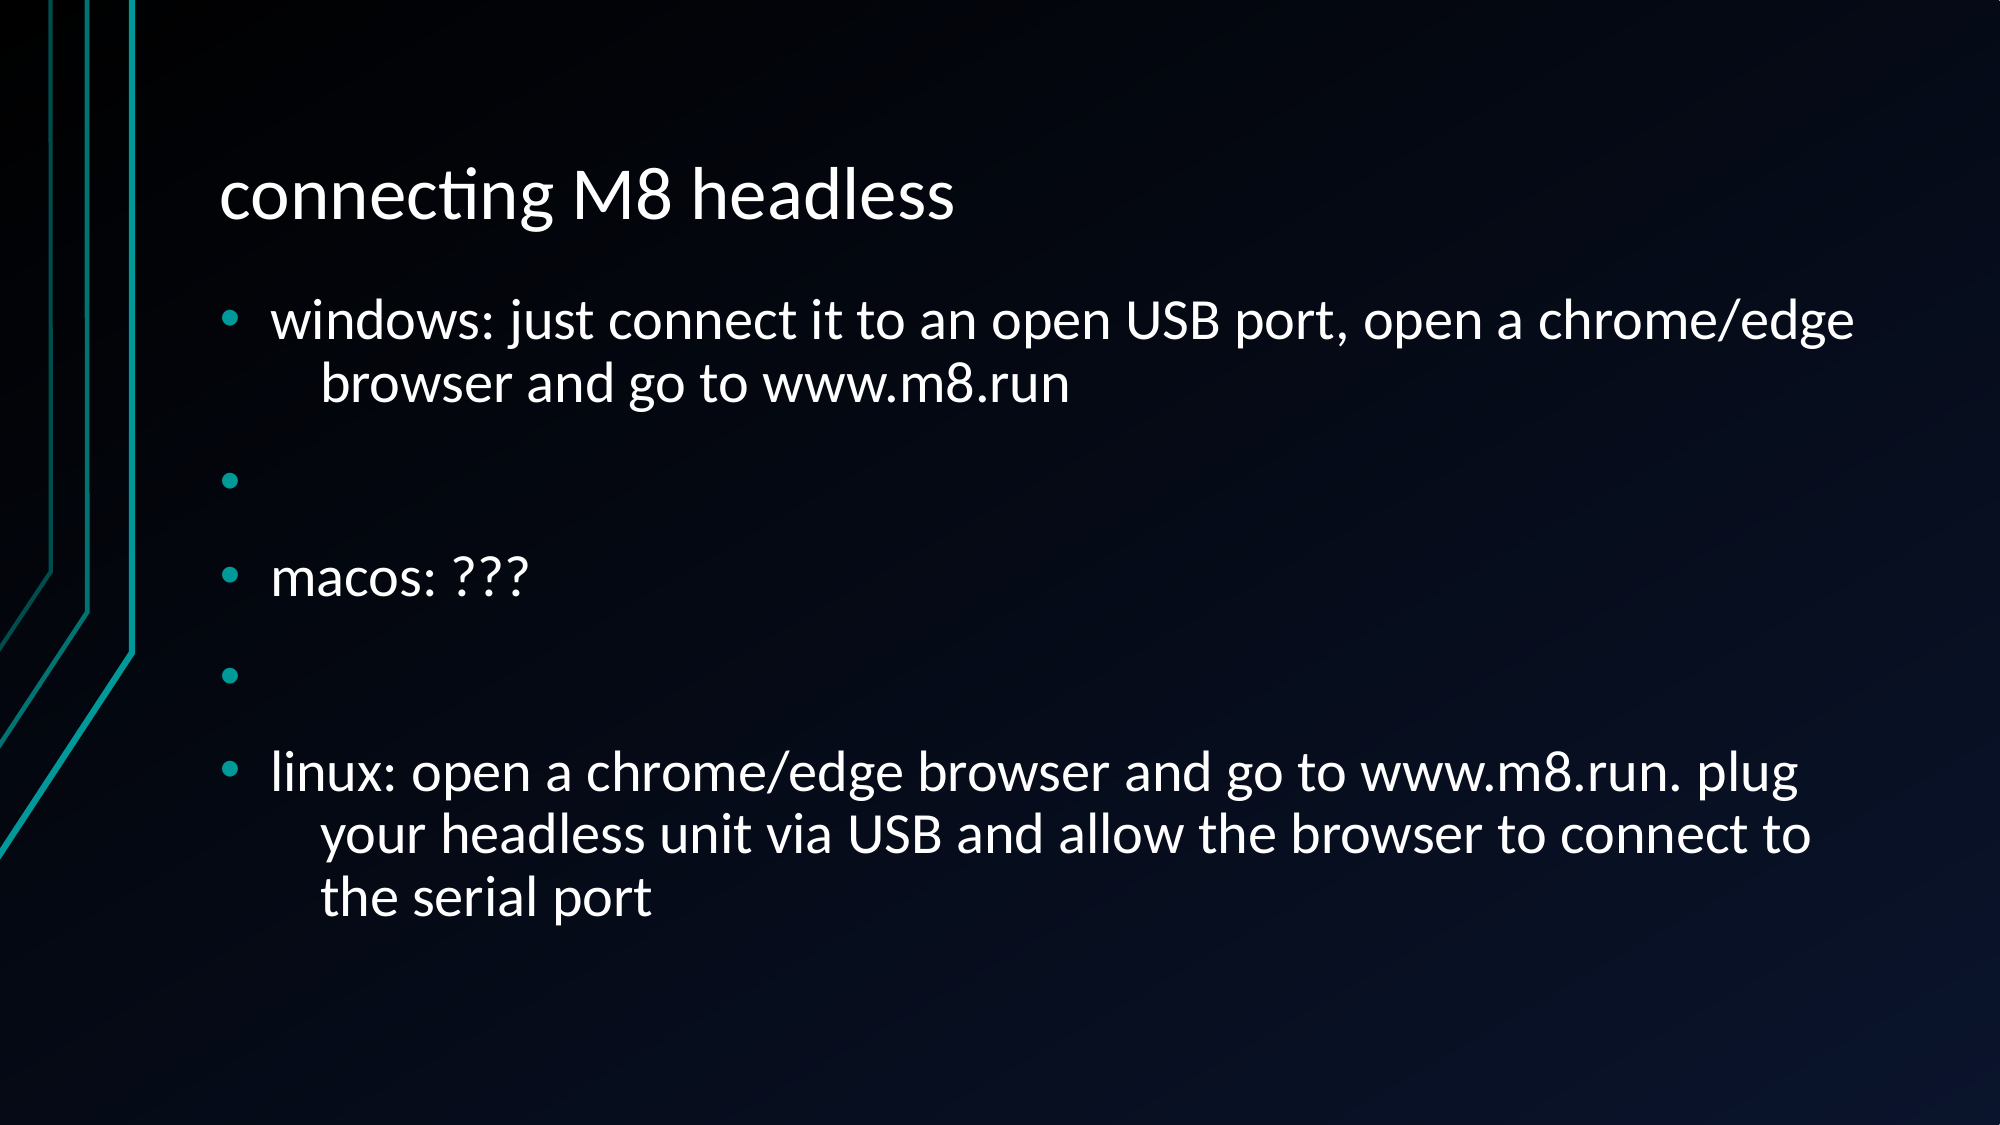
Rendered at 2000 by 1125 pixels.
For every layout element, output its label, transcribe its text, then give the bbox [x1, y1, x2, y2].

list windows: just connect it to an open USB port, open a chrome/edge browser and go to www.m8.run macos: ??? linux: open a chrome/edge browser and go to www.m8.run. plug your headless unit via USB and allow the browser to connect to the serial port [199, 279, 1900, 1012]
title connecting M8 headless [199, 45, 1900, 246]
